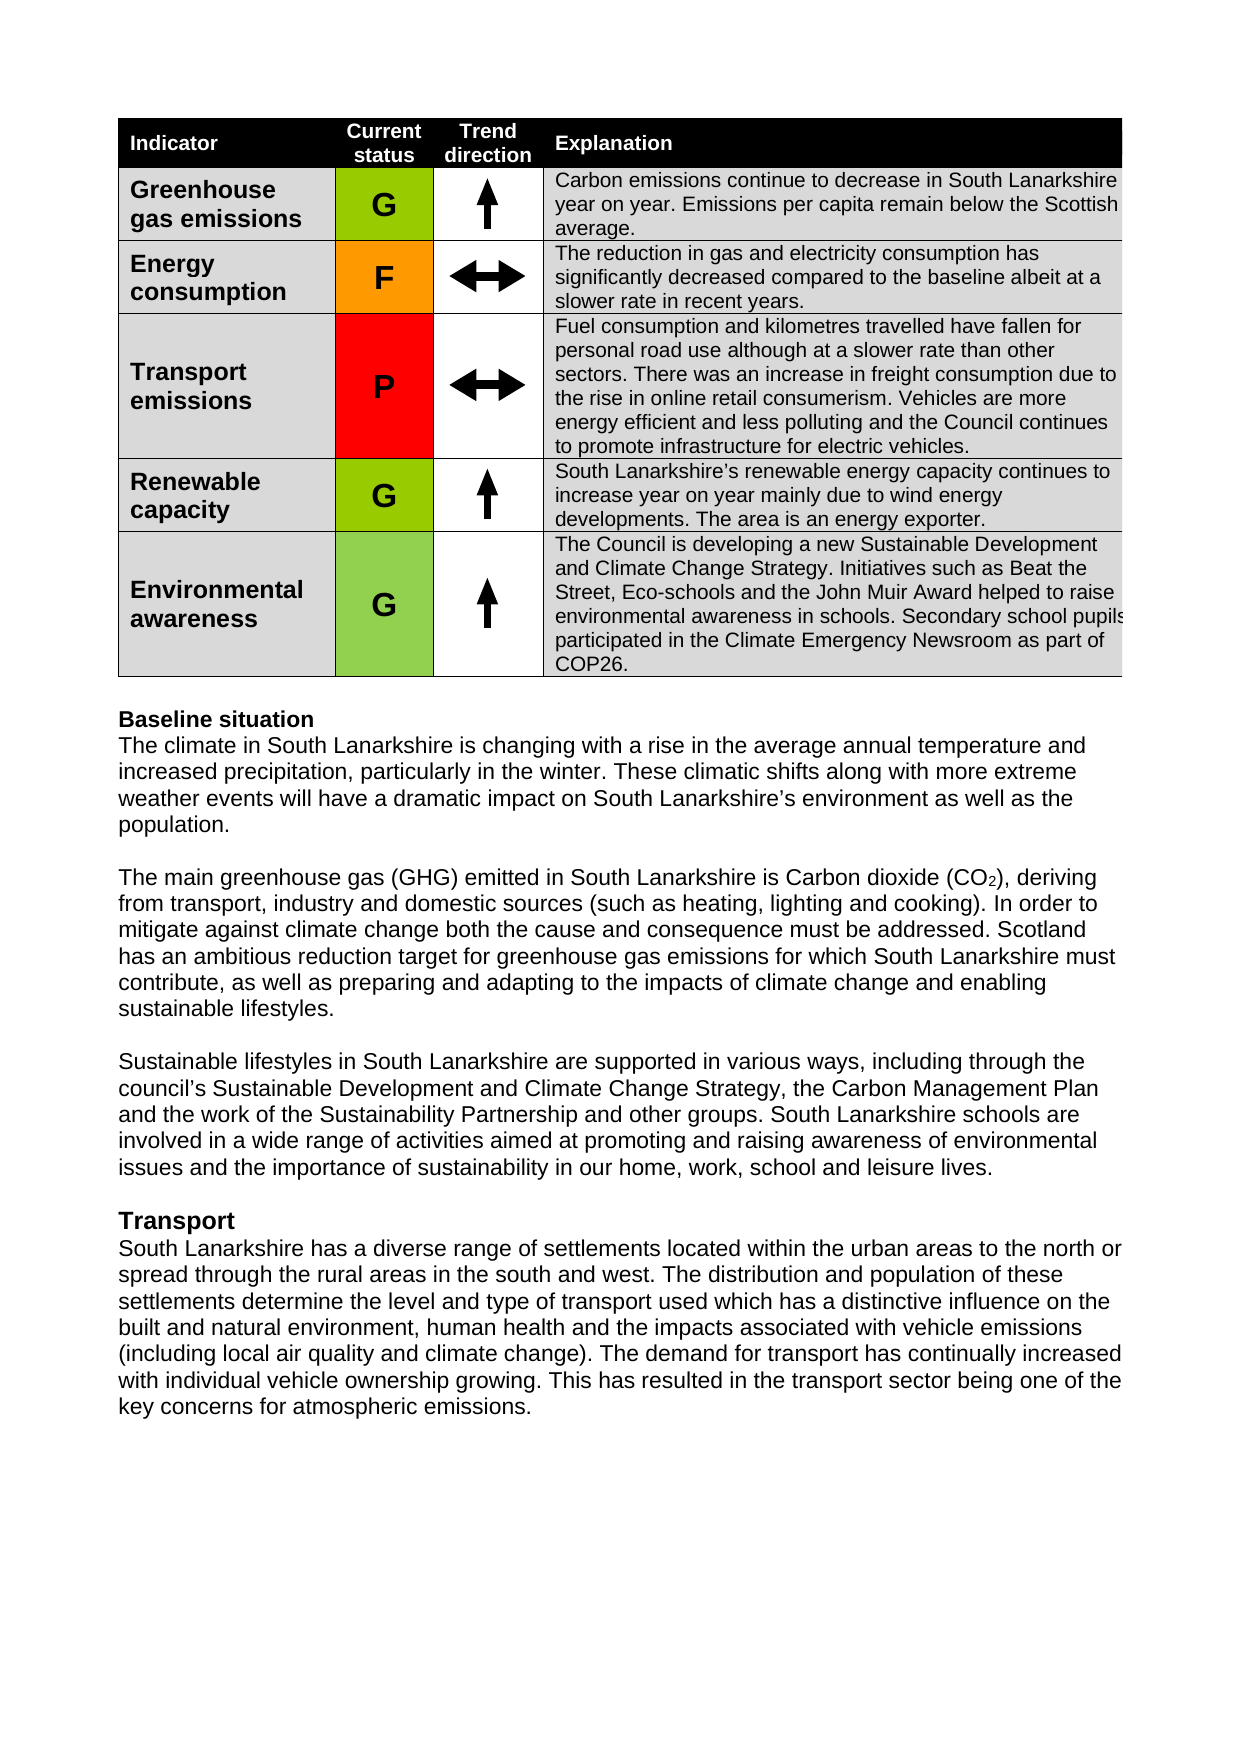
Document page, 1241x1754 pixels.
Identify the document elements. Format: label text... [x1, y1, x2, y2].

text Sustainable lifestyles in South Lanarkshire are supported in various ways, including through the council’s Sustainable Development and Climate Change Strategy, the Carbon Management Plan and the work of the Sustainability Partnership and other groups. South Lanarkshire schools are involved in a wide range of activities aimed at promoting and raising awareness of environmental issues and the importance of sustainability in our home, work, school and leisure lives. [118, 1048, 1122, 1180]
text Baseline situation [118, 706, 1122, 732]
text Transport [118, 1206, 1122, 1235]
text The main greenhouse gas (GHG) emitted in South Lanarkshire is Carbon dioxide (CO2), deriving from transport, industry and domestic sources (such as heating, lighting and cooking). In order to mitigate against climate change both the cause and consequence must be addressed. Scotland has an ambitious reduction target for greenhouse gas emissions for which South Lanarkshire must contribute, as well as preparing and adapting to the impacts of climate change and enabling sustainable lifestyles. [118, 864, 1122, 1022]
text The climate in South Lanarkshire is changing with a rise in the average annual temperature and increased precipitation, particularly in the winter. These climatic shifts along with more extreme weather events will have a dramatic impact on South Lanarkshire’s environment as well as the population. [118, 732, 1122, 837]
text South Lanarkshire has a diverse range of settlements located within the urban areas to the north or spread through the rural areas in the south and west. The distribution and population of these settlements determine the level and type of transport used which has a distinctive influence on the built and natural environment, human health and the impacts associated with vehicle emissions (including local air quality and climate change). The demand for transport has continually increased with individual vehicle ownership growing. This has resulted in the transport sector being one of the key concerns for atmospheric emissions. [118, 1235, 1122, 1419]
